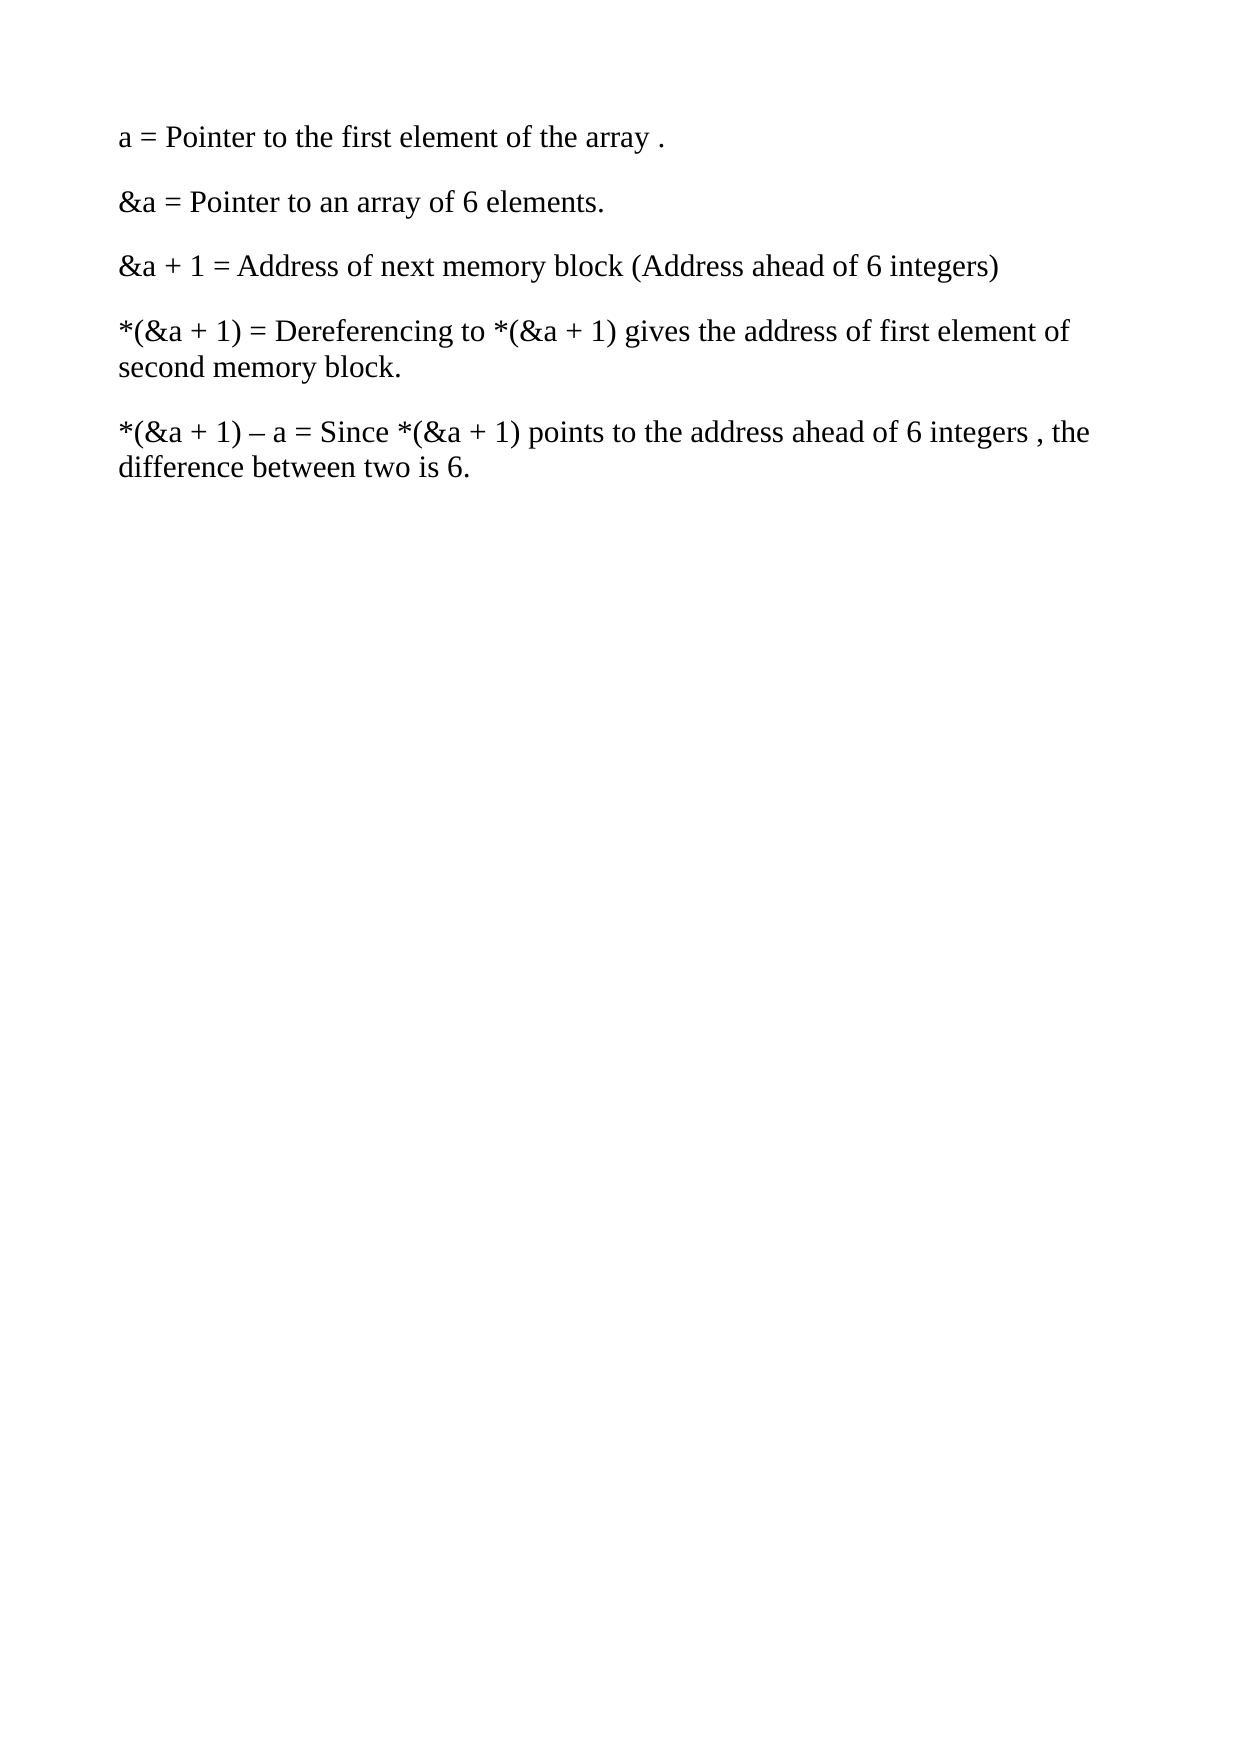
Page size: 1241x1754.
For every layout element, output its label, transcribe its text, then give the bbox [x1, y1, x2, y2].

text a = Pointer to the first element of the array . [118, 118, 1122, 154]
text *(&a + 1) = Dereferencing to *(&a + 1) gives the address of first element of second memory block. [118, 312, 1122, 384]
text *(&a + 1) – a = Since *(&a + 1) points to the address ahead of 6 integers , the difference between two is 6. [118, 413, 1122, 485]
text &a + 1 = Address of next memory block (Address ahead of 6 integers) [118, 247, 1122, 283]
text &a = Pointer to an array of 6 elements. [118, 183, 1122, 219]
